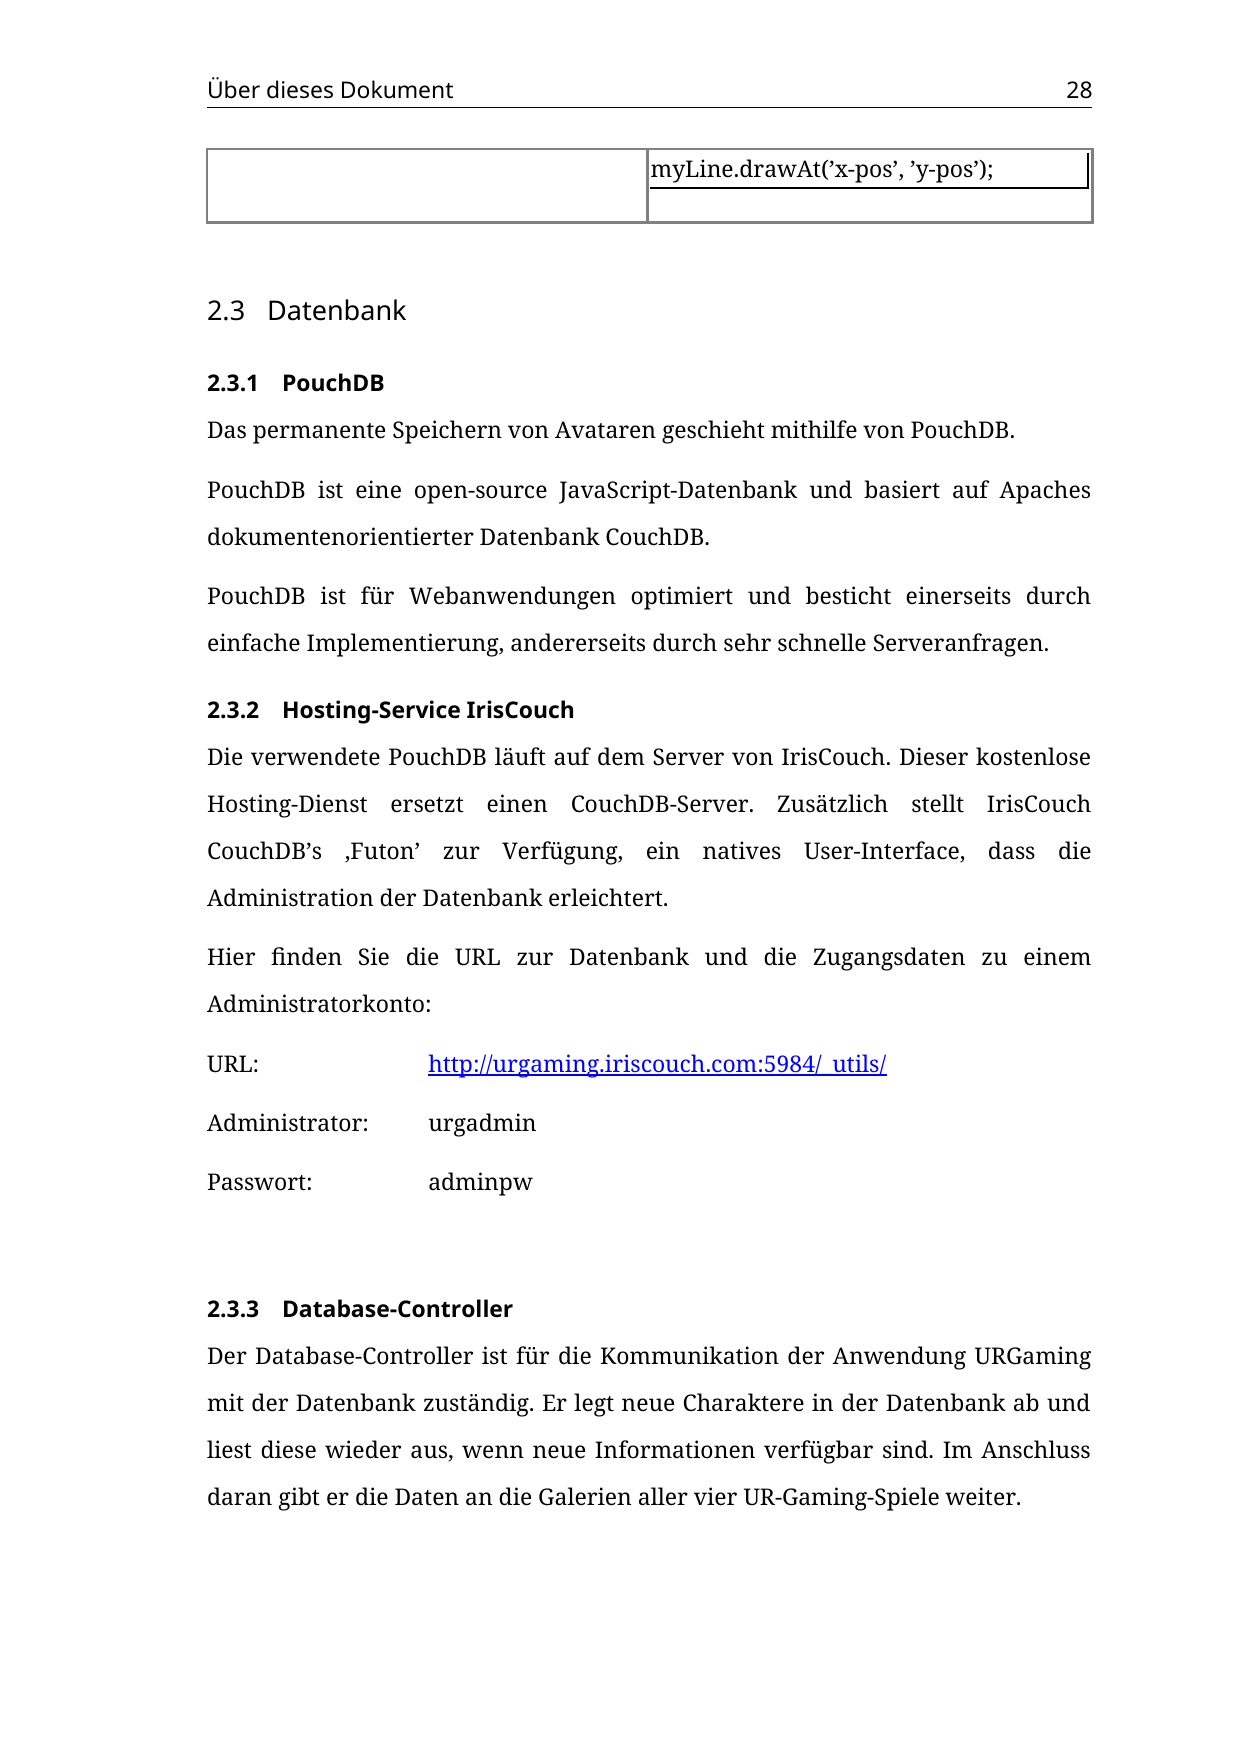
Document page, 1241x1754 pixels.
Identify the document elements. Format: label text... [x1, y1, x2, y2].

text PouchDB ist für Webanwendungen optimiert und besticht einerseits durch einfache Implementierung, andererseits durch sehr schnelle Serveranfragen. [207, 580, 1092, 658]
subtitle PouchDB [207, 367, 1092, 398]
text URL: http://urgaming.iriscouch.com:5984/_utils/ [207, 1047, 1092, 1079]
text PouchDB ist eine open-source JavaScript-Datenbank und basiert auf Apaches dokumentenorientierter Datenbank CouchDB. [207, 473, 1092, 552]
subtitle Datenbank [207, 291, 1092, 328]
table_cell [208, 150, 646, 221]
text Die verwendete PouchDB läuft auf dem Server von IrisCouch. Dieser kostenlose Hosting-Dienst ersetzt einen CouchDB-Server. Zusätzlich stellt IrisCouch CouchDB’s ‚Futon’ zur Verfügung, ein natives User-Interface, dass die Administration der Datenbank erleichtert. [207, 741, 1092, 913]
text Administrator: urgadmin [207, 1107, 1092, 1138]
text Passwort: adminpw [207, 1166, 1092, 1197]
table_cell myLine.drawAt(’x-pos’, ’y-pos’); [649, 150, 1091, 221]
text Hier finden Sie die URL zur Datenbank und die Zugangsdaten zu einem Administratorkonto: [207, 941, 1092, 1019]
subtitle Hosting-Service IrisCouch [207, 694, 1092, 726]
text Der Database-Controller ist für die Kommunikation der Anwendung URGaming mit der Datenbank zuständig. Er legt neue Charaktere in der Datenbank ab und liest diese wieder aus, wenn neue Informationen verfügbar sind. Im Anschluss daran gibt er die Daten an die Galerien aller vier UR-Gaming-Spiele weiter. [207, 1340, 1092, 1512]
subtitle Database-Controller [207, 1293, 1092, 1324]
text Das permanente Speichern von Avataren geschieht mithilfe von PouchDB. [207, 414, 1092, 445]
